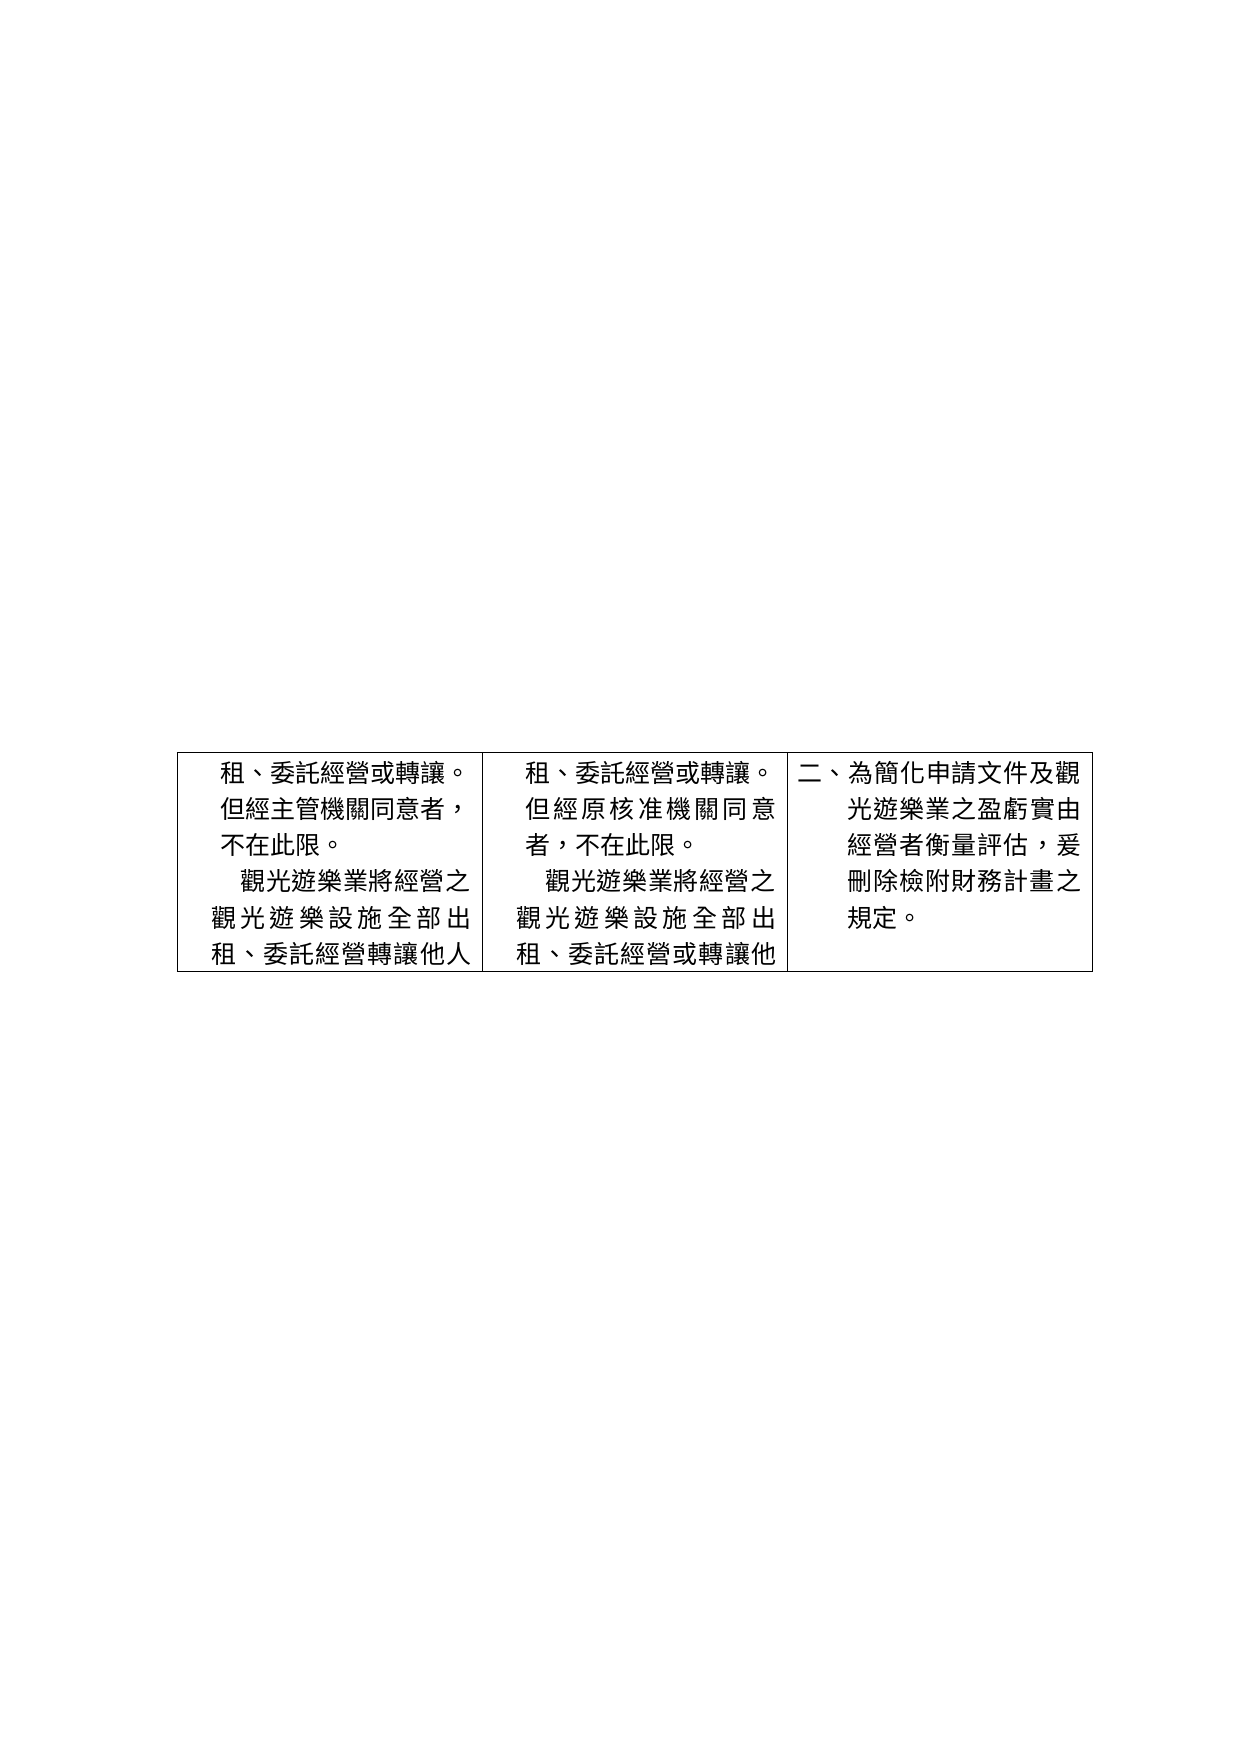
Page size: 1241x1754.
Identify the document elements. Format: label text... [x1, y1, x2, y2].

table_cell 租、委託經營或轉讓。但經原核准機關同意者，不在此限。 觀光遊樂業將經營之觀光遊樂設施全部出租、委託經營或轉讓他 [483, 753, 787, 971]
table_cell 租、委託經營或轉讓。但經主管機關同意者，不在此限。 觀光遊樂業將經營之觀光遊樂設施全部出租、委託經營轉讓他人 [178, 753, 482, 971]
table_cell 二、為簡化申請文件及觀光遊樂業之盈虧實由經營者衡量評估，爰刪除檢附財務計畫之規定。 [788, 753, 1092, 971]
